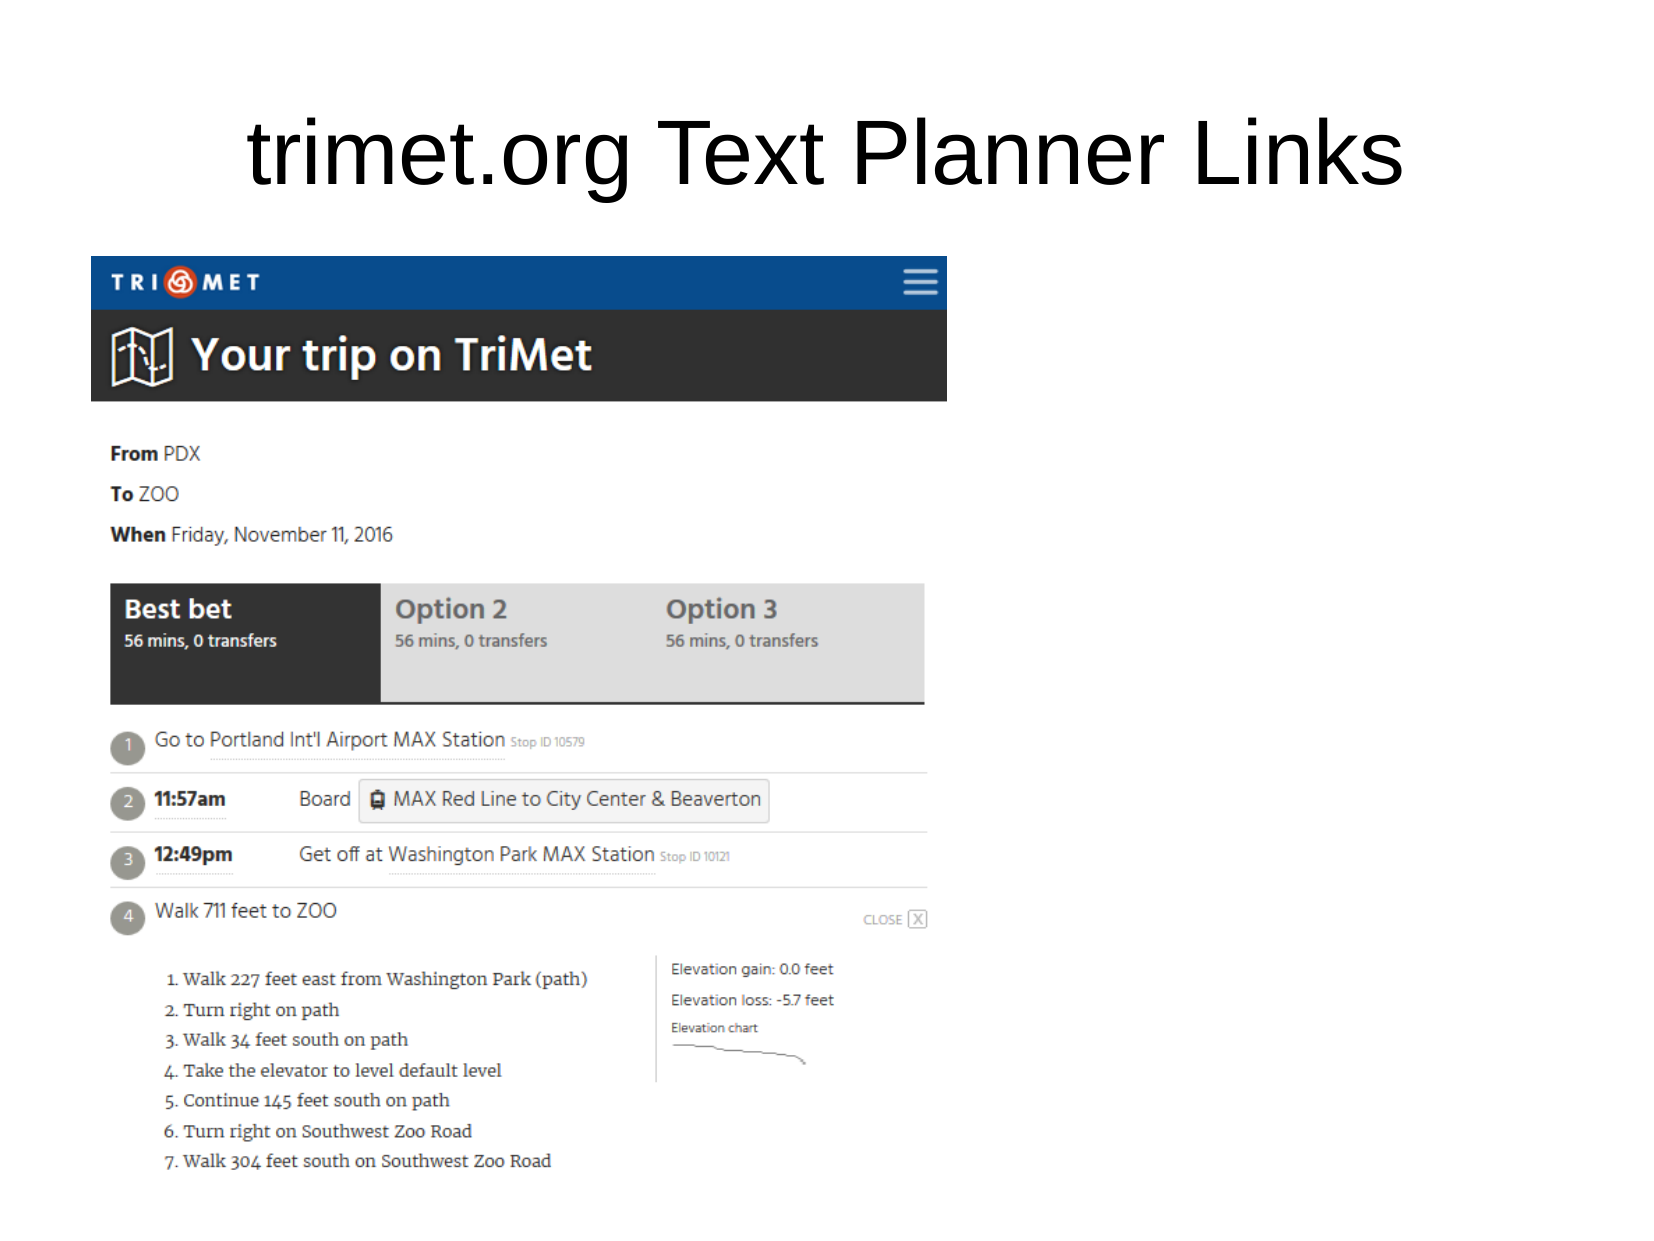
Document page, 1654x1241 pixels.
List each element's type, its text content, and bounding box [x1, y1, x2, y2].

picture [91, 256, 947, 1205]
title trimet.org Text Planner Links [82, 49, 1571, 257]
